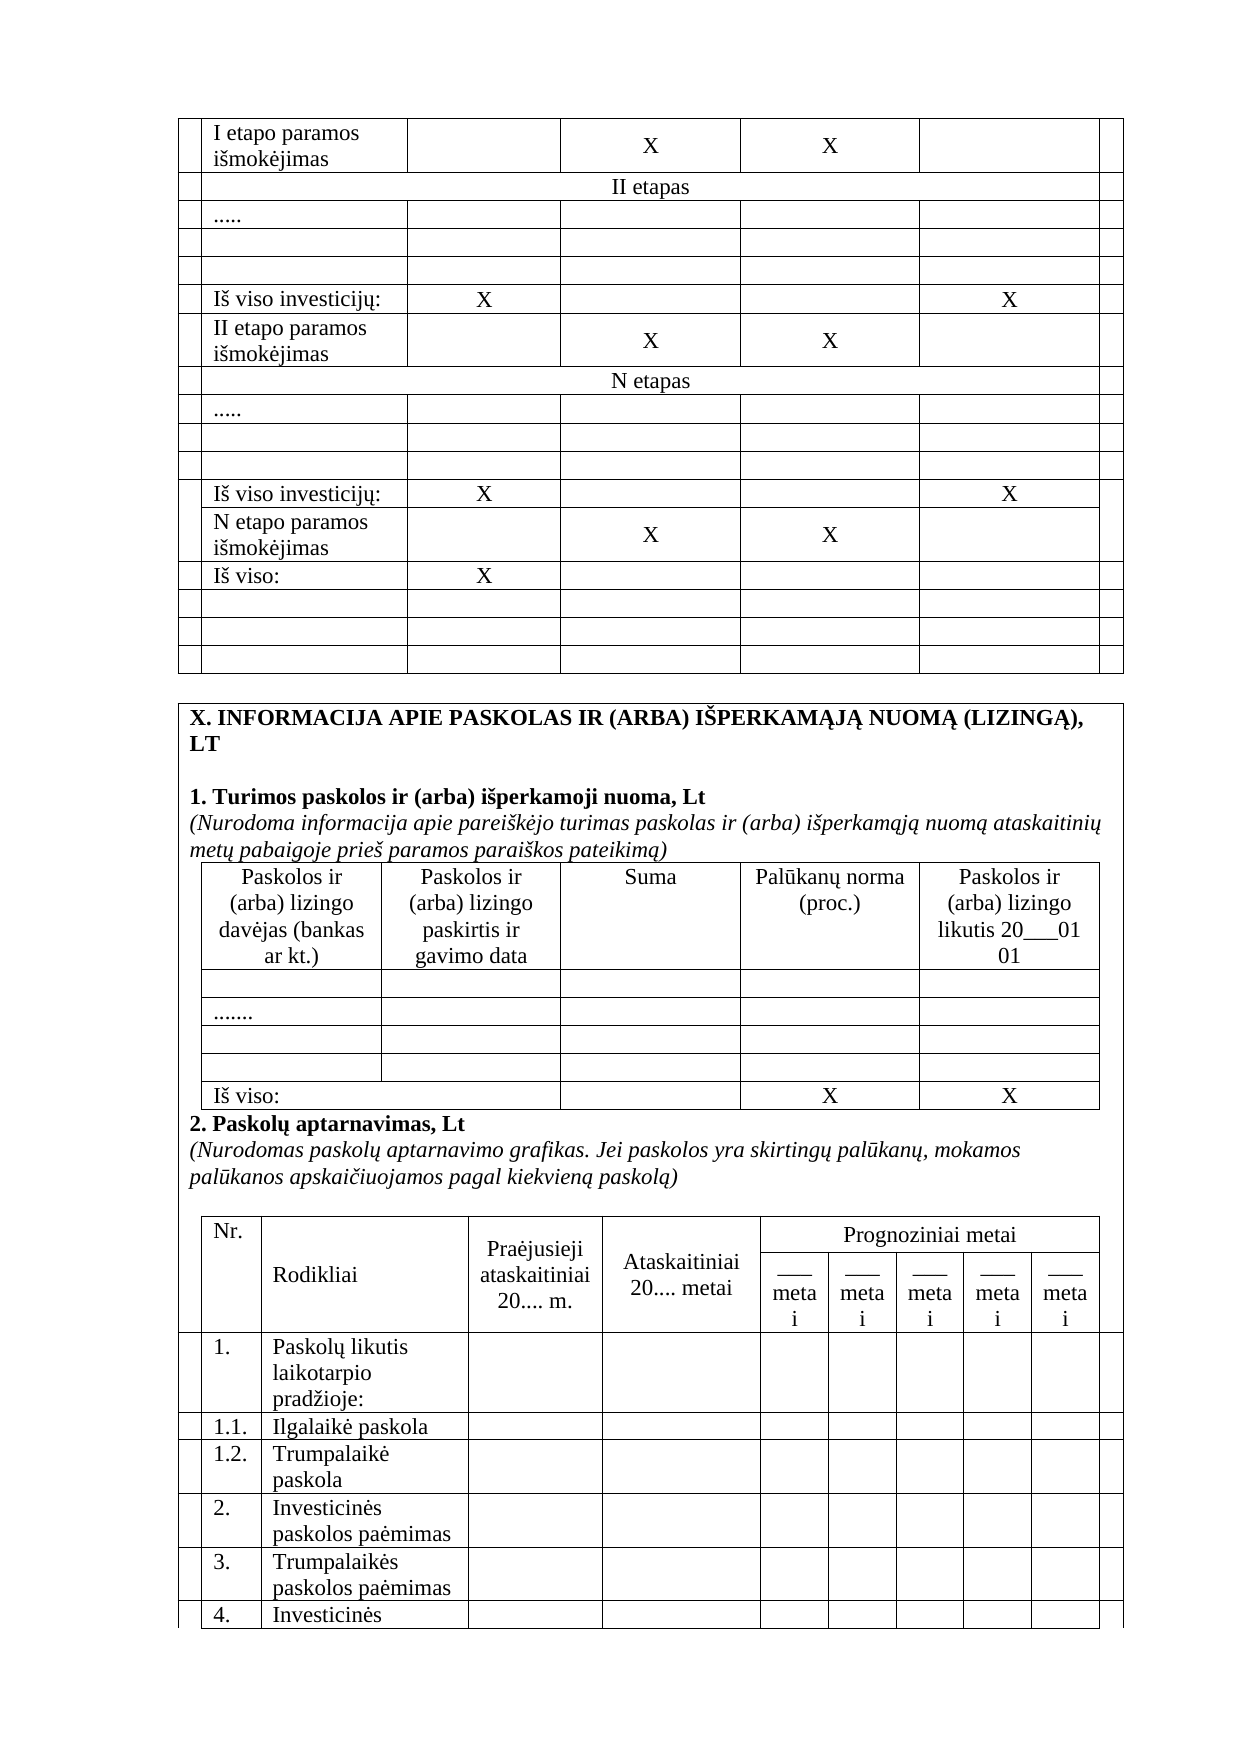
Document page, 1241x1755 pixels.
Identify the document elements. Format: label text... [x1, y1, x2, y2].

table_cell Trumpalaikės paskolos paėmimas [262, 1548, 468, 1600]
table_cell [179, 1440, 201, 1493]
table_cell [1100, 424, 1123, 451]
table_cell 3. [202, 1548, 261, 1600]
table_cell [202, 229, 407, 256]
table_cell [1100, 1216, 1123, 1332]
table_cell Suma [561, 863, 740, 968]
table_cell Nr. [202, 1217, 261, 1332]
table_cell [202, 1026, 381, 1053]
table_cell [920, 119, 1099, 172]
table_cell [408, 618, 560, 645]
table_cell N etapas [202, 367, 1099, 394]
table_cell [1100, 257, 1123, 284]
table_cell [1032, 1413, 1099, 1439]
table_cell [1100, 367, 1123, 394]
table_cell [1100, 618, 1123, 645]
table_cell [897, 1333, 963, 1412]
table_cell [741, 1054, 919, 1081]
table_cell [829, 1440, 896, 1493]
table_cell [964, 1548, 1031, 1600]
table_cell [561, 1026, 740, 1053]
table_cell [741, 480, 919, 507]
table_cell Iš viso investicijų: [202, 285, 407, 312]
table_cell X [741, 119, 919, 172]
table_cell [179, 173, 201, 200]
table_cell [603, 1494, 760, 1547]
table_cell Palūkanų norma (proc.) [741, 863, 919, 968]
table_cell [179, 1081, 201, 1109]
table_cell [1032, 1548, 1099, 1600]
table_cell [1100, 590, 1123, 617]
table_cell [1032, 1440, 1099, 1493]
table_cell [920, 424, 1099, 451]
table_cell [761, 1333, 828, 1412]
table_cell X [741, 314, 919, 366]
table_cell [741, 285, 919, 312]
table_cell [1100, 969, 1123, 997]
table_cell [408, 229, 560, 256]
table_cell [561, 618, 740, 645]
table_cell X [741, 508, 919, 561]
table_cell [741, 646, 919, 673]
table_cell [179, 862, 201, 968]
table_cell [179, 1601, 201, 1628]
table_cell [561, 452, 740, 479]
table_cell ___ metai [829, 1253, 896, 1332]
table_cell Paskolos ir (arba) lizingo paskirtis ir gavimo data [382, 863, 560, 968]
table_cell Investicinės paskolos paėmimas [262, 1494, 468, 1547]
table_cell [469, 1494, 602, 1547]
table_cell Investicinės [262, 1601, 468, 1628]
table_cell [741, 970, 919, 997]
table_cell [179, 997, 201, 1025]
table_cell [561, 480, 740, 507]
table_cell [1100, 173, 1123, 200]
table_cell [920, 1054, 1099, 1081]
table_cell Praėjusieji ataskaitiniai 20.... m. [469, 1217, 602, 1332]
table_cell [1100, 395, 1123, 422]
table_cell [179, 562, 201, 589]
table_cell [561, 285, 740, 312]
table_cell [920, 395, 1099, 422]
table_cell [179, 1333, 201, 1412]
table_cell X [408, 285, 560, 312]
table_cell [408, 395, 560, 422]
table_cell 1.2. [202, 1440, 261, 1493]
table_cell [179, 1548, 201, 1600]
table_cell [408, 508, 560, 561]
table_cell [829, 1601, 896, 1628]
table_cell [603, 1440, 760, 1493]
table_cell [179, 452, 201, 479]
table_cell X [920, 285, 1099, 312]
table_cell [829, 1413, 896, 1439]
table_cell [897, 1601, 963, 1628]
table_cell Paskolų likutis laikotarpio pradžioje: [262, 1333, 468, 1412]
table_cell [897, 1413, 963, 1439]
table_cell II etapo paramos išmokėjimas [202, 314, 407, 366]
table_cell [179, 395, 201, 422]
table_cell ___ metai [964, 1253, 1031, 1332]
table_cell [561, 998, 740, 1025]
table_cell [964, 1601, 1031, 1628]
table_cell I etapo paramos išmokėjimas [202, 119, 407, 172]
table_cell [1100, 1333, 1123, 1412]
table_cell [561, 424, 740, 451]
table_cell [761, 1413, 828, 1439]
table_cell [202, 257, 407, 284]
table_cell [561, 590, 740, 617]
table_cell [202, 1054, 381, 1081]
table_cell [829, 1494, 896, 1547]
table_cell Iš viso: [202, 562, 407, 589]
table_cell [382, 970, 560, 997]
table_cell [382, 1054, 560, 1081]
table_cell [408, 452, 560, 479]
table_cell [408, 257, 560, 284]
table_cell ..... [202, 395, 407, 422]
table_cell [1100, 1601, 1123, 1628]
table_cell [561, 1082, 740, 1109]
table_cell [1100, 1440, 1123, 1493]
table_cell [179, 285, 201, 312]
table_cell [179, 1413, 201, 1439]
table_cell [761, 1601, 828, 1628]
table_cell ___ metai [761, 1253, 828, 1332]
table_cell [741, 424, 919, 451]
table_cell Rodikliai [262, 1217, 468, 1332]
table_cell X [408, 562, 560, 589]
table_cell [920, 590, 1099, 617]
table_cell [761, 1440, 828, 1493]
table_cell [964, 1494, 1031, 1547]
table_cell [829, 1333, 896, 1412]
table_cell [603, 1333, 760, 1412]
table_cell [179, 201, 201, 228]
table_cell [179, 507, 201, 561]
table_cell [179, 119, 201, 172]
table_cell [761, 1494, 828, 1547]
table_cell [202, 424, 407, 451]
table_cell [1100, 997, 1123, 1025]
table_cell X [741, 1082, 919, 1109]
table_cell [761, 1548, 828, 1600]
table_cell [561, 395, 740, 422]
table_cell [179, 1216, 201, 1332]
table_cell 2. Paskolų aptarnavimas, Lt (Nurodomas paskolų aptarnavimo grafikas. Jei paskolos yra skirtingų palūkanų, mokamos palūkanos apskaičiuojamos pagal kiekvieną paskolą) [179, 1109, 1123, 1216]
table_cell [964, 1333, 1031, 1412]
table_cell Trumpalaikė paskola [262, 1440, 468, 1493]
table_cell [408, 314, 560, 366]
table_cell Paskolos ir (arba) lizingo likutis 20___01 01 [920, 863, 1099, 968]
table_cell [561, 257, 740, 284]
table_cell [561, 562, 740, 589]
table_cell [920, 314, 1099, 366]
table_cell [179, 969, 201, 997]
table_cell [202, 646, 407, 673]
table_cell [741, 562, 919, 589]
table_cell [179, 646, 201, 673]
table_cell [202, 590, 407, 617]
table_cell Ilgalaikė paskola [262, 1413, 468, 1439]
table_cell [469, 1440, 602, 1493]
table_cell [897, 1440, 963, 1493]
table_cell [179, 590, 201, 617]
table_cell [829, 1548, 896, 1600]
table_cell [1100, 314, 1123, 366]
table_cell [179, 257, 201, 284]
table_cell X [920, 480, 1099, 507]
table_cell [469, 1333, 602, 1412]
table_cell [1100, 1081, 1123, 1109]
table_cell [408, 424, 560, 451]
table_cell Ataskaitiniai 20.... metai [603, 1217, 760, 1332]
table_cell II etapas [202, 173, 1099, 200]
table_cell X [561, 508, 740, 561]
table_cell [202, 452, 407, 479]
table_cell Iš viso: [202, 1082, 560, 1109]
table_cell [561, 646, 740, 673]
table_cell [920, 201, 1099, 228]
table_cell [964, 1413, 1031, 1439]
table_cell 1.1. [202, 1413, 261, 1439]
table_cell [382, 1026, 560, 1053]
table_cell [920, 970, 1099, 997]
table_cell [920, 229, 1099, 256]
table_cell [179, 229, 201, 256]
table_cell 4. [202, 1601, 261, 1628]
table_cell [741, 1026, 919, 1053]
table_cell [920, 998, 1099, 1025]
table_cell [561, 201, 740, 228]
table_cell [920, 257, 1099, 284]
table_cell [382, 998, 560, 1025]
table_cell N etapo paramos išmokėjimas [202, 508, 407, 561]
table_cell [561, 229, 740, 256]
table_cell [202, 618, 407, 645]
table_cell 2. [202, 1494, 261, 1547]
table_cell [741, 257, 919, 284]
table_cell [1100, 862, 1123, 968]
table_cell X [561, 314, 740, 366]
table_cell [1100, 480, 1123, 507]
table_cell [920, 562, 1099, 589]
table_cell ..... [202, 201, 407, 228]
table_cell [897, 1494, 963, 1547]
table_cell [408, 201, 560, 228]
table_cell [179, 618, 201, 645]
table_cell [1100, 1025, 1123, 1053]
table_cell [1100, 1413, 1123, 1439]
table_cell [179, 1494, 201, 1547]
table_cell 1. [202, 1333, 261, 1412]
table_cell [408, 119, 560, 172]
table_cell X [920, 1082, 1099, 1109]
table_cell ....... [202, 998, 381, 1025]
table_cell [1100, 119, 1123, 172]
table_cell [1032, 1333, 1099, 1412]
table_cell [920, 508, 1099, 561]
table_cell [179, 480, 201, 507]
table_cell [1032, 1601, 1099, 1628]
table_cell X [408, 480, 560, 507]
table_cell ___ metai [897, 1253, 963, 1332]
table_cell [408, 646, 560, 673]
table_cell [964, 1440, 1031, 1493]
table_cell Paskolos ir (arba) lizingo davėjas (bankas ar kt.) [202, 863, 381, 968]
table_cell [179, 1025, 201, 1053]
table_header X. INFORMACIJA APIE PASKOLAS IR (ARBA) IŠPERKAMĄJĄ NUOMĄ (LIZINGĄ), LT 1. Turimos paskolos ir (arba) išperkamoji nuoma, Lt (Nurodoma informacija apie pareiškėjo turimas paskolas ir (arba) išperkamąją nuomą ataskaitinių metų pabaigoje prieš paramos paraiškos pateikimą) [179, 704, 1123, 862]
table_cell [1100, 285, 1123, 312]
table_cell [561, 970, 740, 997]
table_cell [469, 1548, 602, 1600]
table_cell [603, 1548, 760, 1600]
table_cell [469, 1413, 602, 1439]
table_cell [603, 1601, 760, 1628]
table_cell [1100, 201, 1123, 228]
table_cell [179, 1053, 201, 1081]
table_cell [741, 998, 919, 1025]
table_cell [920, 452, 1099, 479]
table_cell [920, 1026, 1099, 1053]
table_cell Prognoziniai metai [761, 1217, 1099, 1252]
table_cell ___ metai [1032, 1253, 1099, 1332]
table_cell [1032, 1494, 1099, 1547]
table_cell X [561, 119, 740, 172]
table_cell [920, 646, 1099, 673]
table_cell [179, 314, 201, 366]
table_cell [920, 618, 1099, 645]
table_cell [408, 590, 560, 617]
table_cell [741, 618, 919, 645]
table_cell [741, 201, 919, 228]
table_cell [1100, 562, 1123, 589]
table_cell [179, 424, 201, 451]
table_cell [469, 1601, 602, 1628]
table_cell [1100, 229, 1123, 256]
table_cell Iš viso investicijų: [202, 480, 407, 507]
table_cell [1100, 646, 1123, 673]
table_cell [603, 1413, 760, 1439]
table_cell [179, 367, 201, 394]
table_cell [1100, 1494, 1123, 1547]
table_cell [1100, 507, 1123, 561]
table_cell [741, 452, 919, 479]
table_cell [741, 590, 919, 617]
table_cell [897, 1548, 963, 1600]
table_cell [561, 1054, 740, 1081]
table_cell [202, 970, 381, 997]
table_cell [741, 395, 919, 422]
table_cell [741, 229, 919, 256]
table_cell [1100, 1548, 1123, 1600]
table_cell [1100, 452, 1123, 479]
table_cell [1100, 1053, 1123, 1081]
